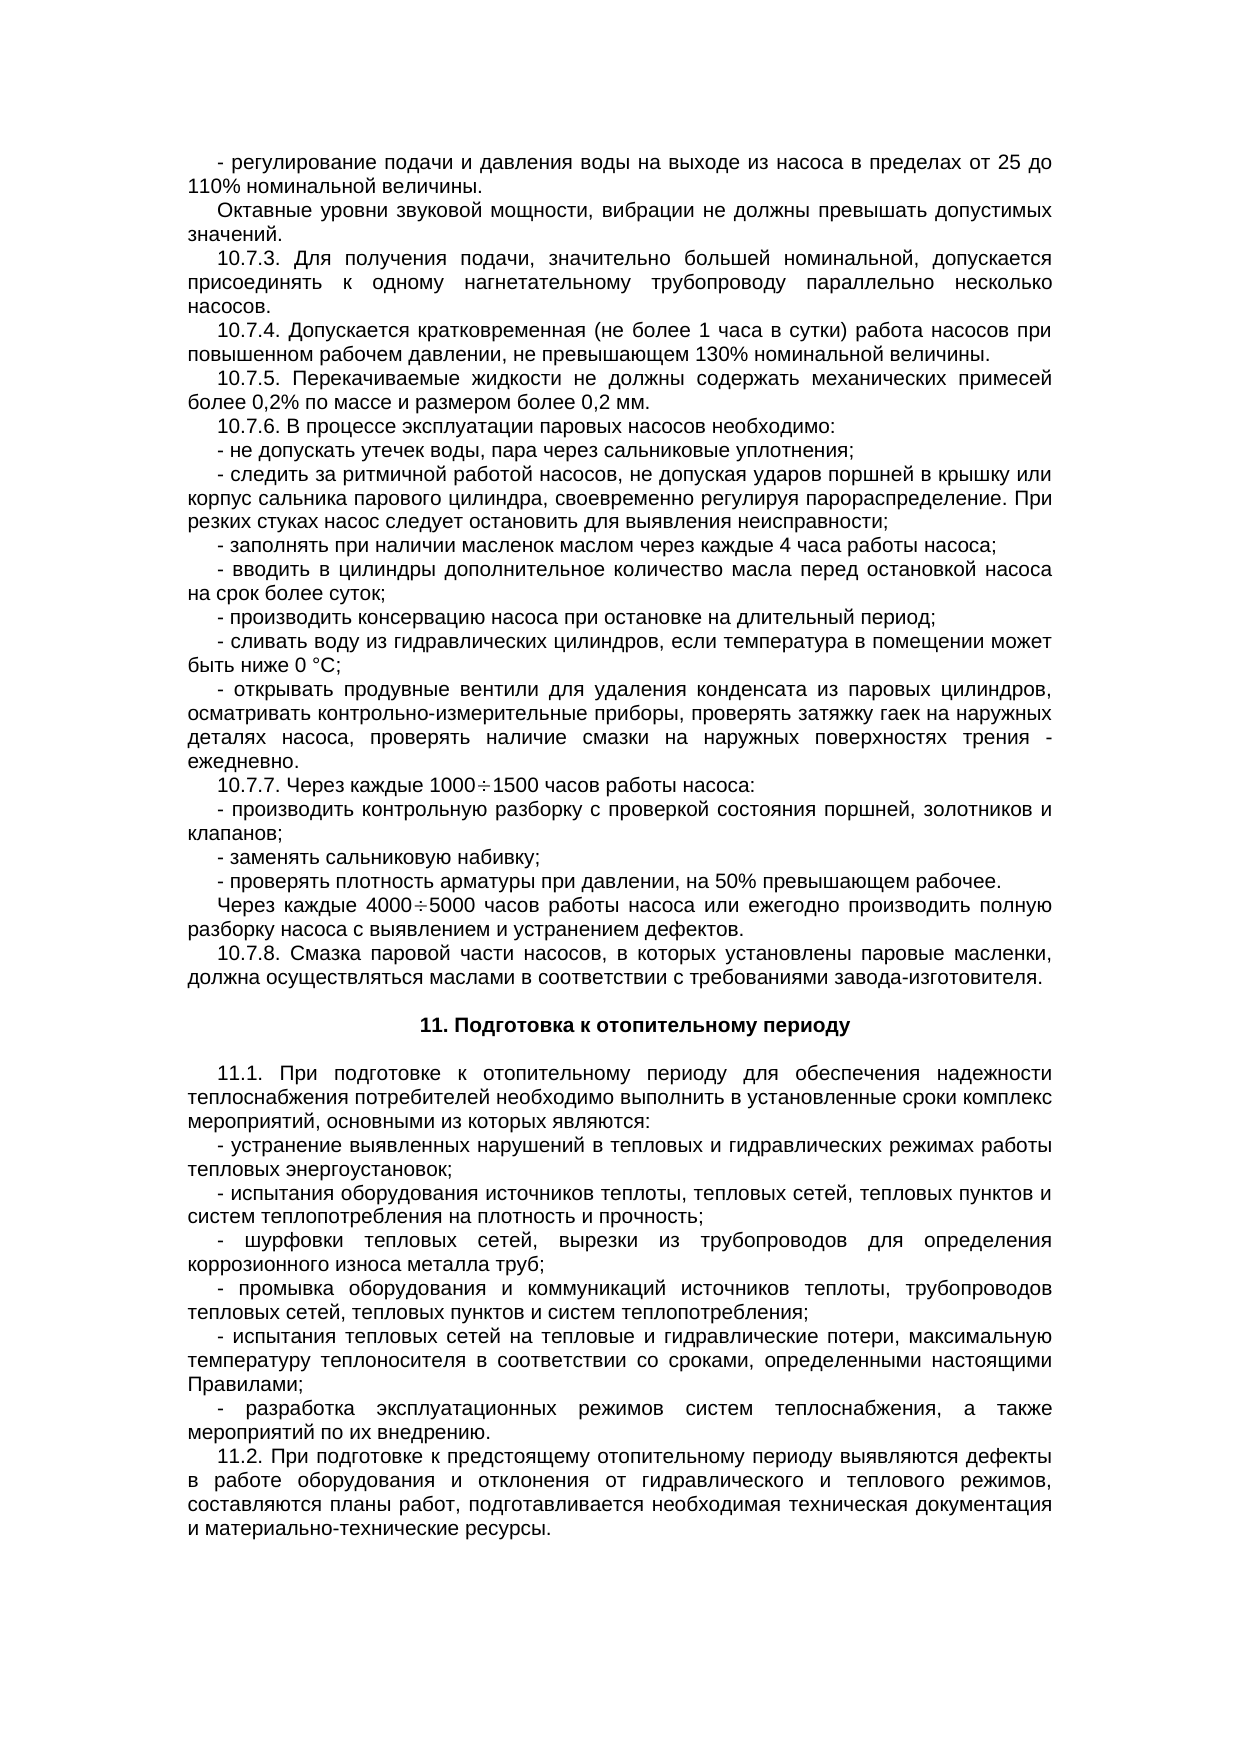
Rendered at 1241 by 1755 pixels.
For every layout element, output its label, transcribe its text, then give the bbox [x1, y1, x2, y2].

text 10.7.5. Перекачиваемые жидкости не должны содержать механических примесей более 0,2% по массе и размером более 0,2 мм. [187, 366, 1053, 413]
text - сливать воду из гидравлических цилиндров, если температура в помещении может быть ниже 0 °С; [187, 629, 1053, 677]
text - открывать продувные вентили для удаления конденсата из паровых цилиндров, осматривать контрольно-измерительные приборы, проверять затяжку гаек на наружных деталях насоса, проверять наличие смазки на наружных поверхностях трения - ежедневно. [187, 677, 1053, 773]
text 10.7.7. Через каждые 10001500 часов работы насоса: [187, 773, 1053, 797]
text - устранение выявленных нарушений в тепловых и гидравлических режимах работы тепловых энергоустановок; [187, 1132, 1053, 1180]
text 11.2. При подготовке к предстоящему отопительному периоду выявляются дефекты в работе оборудования и отклонения от гидравлического и теплового режимов, составляются планы работ, подготавливается необходимая техническая документация и материально-технические ресурсы. [187, 1444, 1053, 1540]
text - производить консервацию насоса при остановке на длительный период; [187, 605, 1053, 629]
text - заполнять при наличии масленок маслом через каждые 4 часа работы насоса; [187, 533, 1053, 557]
text Через каждые 40005000 часов работы насоса или ежегодно производить полную разборку насоса с выявлением и устранением дефектов. [187, 893, 1053, 941]
text 10.7.3. Для получения подачи, значительно большей номинальной, допускается присоединять к одному нагнетательному трубопроводу параллельно несколько насосов. [187, 246, 1053, 318]
text - не допускать утечек воды, пара через сальниковые уплотнения; [187, 437, 1053, 461]
text - шурфовки тепловых сетей, вырезки из трубопроводов для определения коррозионного износа металла труб; [187, 1228, 1053, 1276]
text - регулирование подачи и давления воды на выходе из насоса в пределах от 25 до 110% номинальной величины. [187, 150, 1053, 198]
text 10.7.4. Допускается кратковременная (не более 1 часа в сутки) работа насосов при повышенном рабочем давлении, не превышающем 130% номинальной величины. [187, 318, 1053, 366]
text 10.7.8. Смазка паровой части насосов, в которых установлены паровые масленки, должна осуществляться маслами в соответствии с требованиями завода-изготовителя. [187, 941, 1053, 989]
text - следить за ритмичной работой насосов, не допуская ударов поршней в крышку или корпус сальника парового цилиндра, своевременно регулируя парораспределение. При резких стуках насос следует остановить для выявления неисправности; [187, 461, 1053, 533]
text 10.7.6. В процессе эксплуатации паровых насосов необходимо: [187, 413, 1053, 437]
text 11.1. При подготовке к отопительному периоду для обеспечения надежности теплоснабжения потребителей необходимо выполнить в установленные сроки комплекс мероприятий, основными из которых являются: [187, 1061, 1053, 1132]
text - заменять сальниковую набивку; [187, 845, 1053, 869]
text - испытания тепловых сетей на тепловые и гидравлические потери, максимальную температуру теплоносителя в соответствии со сроками, определенными настоящими Правилами; [187, 1324, 1053, 1396]
text - производить контрольную разборку с проверкой состояния поршней, золотников и клапанов; [187, 797, 1053, 845]
text 11. Подготовка к отопительному периоду [187, 1013, 1053, 1037]
text - разработка эксплуатационных режимов систем теплоснабжения, а также мероприятий по их внедрению. [187, 1396, 1053, 1444]
text - испытания оборудования источников теплоты, тепловых сетей, тепловых пунктов и систем теплопотребления на плотность и прочность; [187, 1180, 1053, 1228]
text Октавные уровни звуковой мощности, вибрации не должны превышать допустимых значений. [187, 198, 1053, 246]
text - проверять плотность арматуры при давлении, на 50% превышающем рабочее. [187, 869, 1053, 893]
text - промывка оборудования и коммуникаций источников теплоты, трубопроводов тепловых сетей, тепловых пунктов и систем теплопотребления; [187, 1276, 1053, 1324]
text - вводить в цилиндры дополнительное количество масла перед остановкой насоса на срок более суток; [187, 557, 1053, 605]
